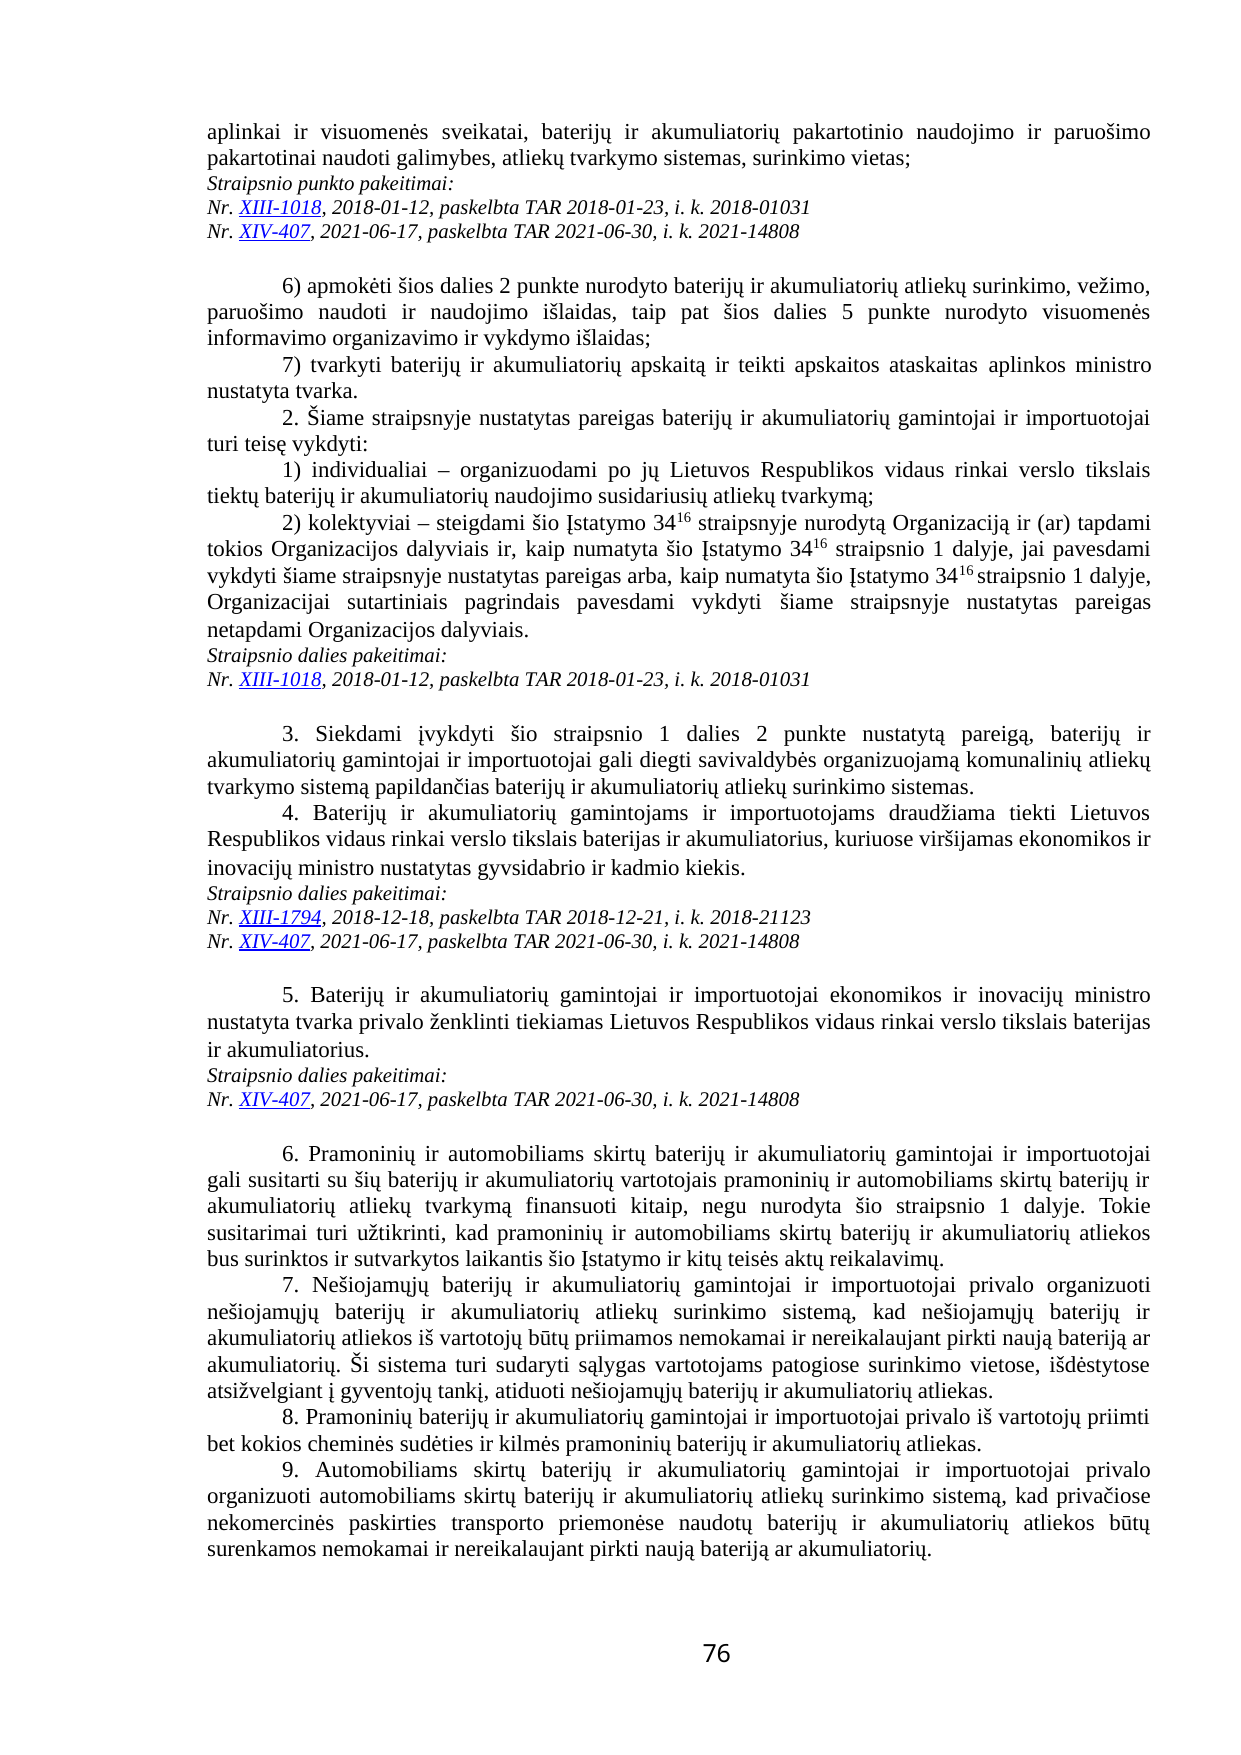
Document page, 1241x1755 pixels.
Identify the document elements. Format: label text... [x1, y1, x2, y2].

text Straipsnio dalies pakeitimai: [207, 881, 1152, 904]
text 1) individualiai – organizuodami po jų Lietuvos Respublikos vidaus rinkai verslo tikslais tiektų baterijų ir akumuliatorių naudojimo susidariusių atliekų tvarkymą; [207, 456, 1152, 509]
text Straipsnio dalies pakeitimai: [207, 643, 1152, 667]
text 4. Baterijų ir akumuliatorių gamintojams ir importuotojams draudžiama tiekti Lietuvos Respublikos vidaus rinkai verslo tikslais baterijas ir akumuliatorius, kuriuose viršijamas ekonomikos ir inovacijų ministro nustatytas gyvsidabrio ir kadmio kiekis. [207, 799, 1152, 881]
text 2. Šiame straipsnyje nustatytas pareigas baterijų ir akumuliatorių gamintojai ir importuotojai turi teisę vykdyti: [207, 403, 1152, 456]
text Nr. XIII-1018, 2018-01-12, paskelbta TAR 2018-01-23, i. k. 2018-01031 [207, 667, 1152, 691]
text 3. Siekdami įvykdyti šio straipsnio 1 dalies 2 punkte nustatytą pareigą, baterijų ir akumuliatorių gamintojai ir importuotojai gali diegti savivaldybės organizuojamą komunalinių atliekų tvarkymo sistemą papildančias baterijų ir akumuliatorių atliekų surinkimo sistemas. [207, 720, 1152, 799]
text Straipsnio punkto pakeitimai: [207, 171, 1152, 195]
text aplinkai ir visuomenės sveikatai, baterijų ir akumuliatorių pakartotinio naudojimo ir paruošimo pakartotinai naudoti galimybes, atliekų tvarkymo sistemas, surinkimo vietas; [207, 118, 1152, 171]
text 5. Baterijų ir akumuliatorių gamintojai ir importuotojai ekonomikos ir inovacijų ministro nustatyta tvarka privalo ženklinti tiekiamas Lietuvos Respublikos vidaus rinkai verslo tikslais baterijas ir akumuliatorius. [207, 981, 1152, 1063]
text Nr. XIV-407, 2021-06-17, paskelbta TAR 2021-06-30, i. k. 2021-14808 [207, 219, 1152, 243]
text 8. Pramoninių baterijų ir akumuliatorių gamintojai ir importuotojai privalo iš vartotojų priimti bet kokios cheminės sudėties ir kilmės pramoninių baterijų ir akumuliatorių atliekas. [207, 1403, 1152, 1456]
text 7) tvarkyti baterijų ir akumuliatorių apskaitą ir teikti apskaitos ataskaitas aplinkos ministro nustatyta tvarka. [207, 351, 1152, 403]
text 2) kolektyviai – steigdami šio Įstatymo 3416 straipsnyje nurodytą Organizaciją ir (ar) tapdami tokios Organizacijos dalyviais ir, kaip numatyta šio Įstatymo 3416 straipsnio 1 dalyje, jai pavesdami vykdyti šiame straipsnyje nustatytas pareigas arba, kaip numatyta šio Įstatymo 3416 straipsnio 1 dalyje, Organizacijai sutartiniais pagrindais pavesdami vykdyti šiame straipsnyje nustatytas pareigas netapdami Organizacijos dalyviais. [207, 509, 1152, 643]
text Nr. XIV-407, 2021-06-17, paskelbta TAR 2021-06-30, i. k. 2021-14808 [207, 929, 1152, 953]
text 6. Pramoninių ir automobiliams skirtų baterijų ir akumuliatorių gamintojai ir importuotojai gali susitarti su šių baterijų ir akumuliatorių vartotojais pramoninių ir automobiliams skirtų baterijų ir akumuliatorių atliekų tvarkymą finansuoti kitaip, negu nurodyta šio straipsnio 1 dalyje. Tokie susitarimai turi užtikrinti, kad pramoninių ir automobiliams skirtų baterijų ir akumuliatorių atliekos bus surinktos ir sutvarkytos laikantis šio Įstatymo ir kitų teisės aktų reikalavimų. [207, 1140, 1152, 1272]
text 6) apmokėti šios dalies 2 punkte nurodyto baterijų ir akumuliatorių atliekų surinkimo, vežimo, paruošimo naudoti ir naudojimo išlaidas, taip pat šios dalies 5 punkte nurodyto visuomenės informavimo organizavimo ir vykdymo išlaidas; [207, 272, 1152, 351]
text Nr. XIII-1794, 2018-12-18, paskelbta TAR 2018-12-21, i. k. 2018-21123 [207, 904, 1152, 929]
text 7. Nešiojamųjų baterijų ir akumuliatorių gamintojai ir importuotojai privalo organizuoti nešiojamųjų baterijų ir akumuliatorių atliekų surinkimo sistemą, kad nešiojamųjų baterijų ir akumuliatorių atliekos iš vartotojų būtų priimamos nemokamai ir nereikalaujant pirkti naują bateriją ar akumuliatorių. Ši sistema turi sudaryti sąlygas vartotojams patogiose surinkimo vietose, išdėstytose atsižvelgiant į gyventojų tankį, atiduoti nešiojamųjų baterijų ir akumuliatorių atliekas. [207, 1272, 1152, 1403]
text Straipsnio dalies pakeitimai: [207, 1063, 1152, 1087]
text 9. Automobiliams skirtų baterijų ir akumuliatorių gamintojai ir importuotojai privalo organizuoti automobiliams skirtų baterijų ir akumuliatorių atliekų surinkimo sistemą, kad privačiose nekomercinės paskirties transporto priemonėse naudotų baterijų ir akumuliatorių atliekos būtų surenkamos nemokamai ir nereikalaujant pirkti naują bateriją ar akumuliatorių. [207, 1456, 1152, 1561]
text Nr. XIV-407, 2021-06-17, paskelbta TAR 2021-06-30, i. k. 2021-14808 [207, 1087, 1152, 1111]
text Nr. XIII-1018, 2018-01-12, paskelbta TAR 2018-01-23, i. k. 2018-01031 [207, 195, 1152, 219]
